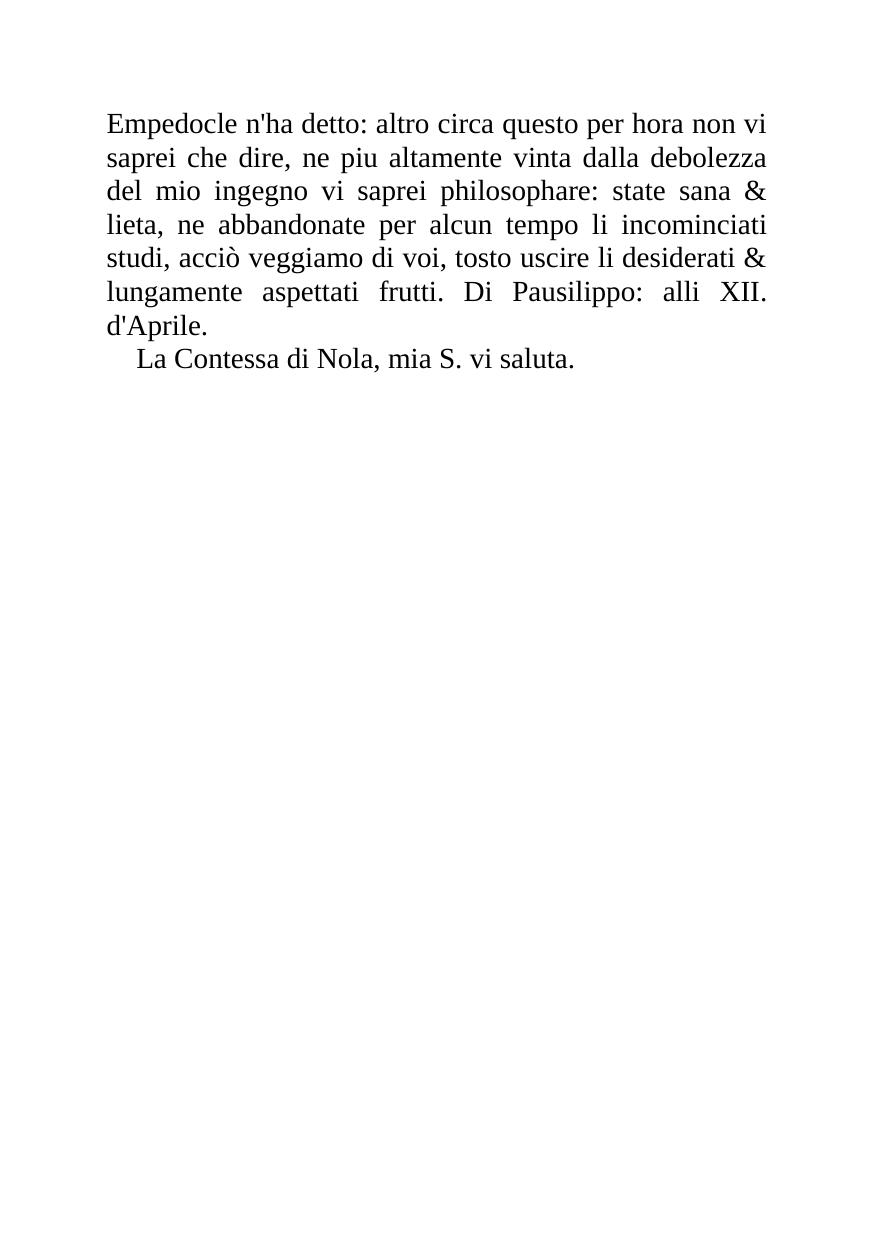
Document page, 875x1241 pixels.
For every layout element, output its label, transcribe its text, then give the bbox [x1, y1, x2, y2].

text La Contessa di Nola, mia S. vi saluta. [106, 341, 768, 375]
text Empedocle n'ha detto: altro circa questo per hora non vi saprei che dire, ne piu altamente vinta dalla debolezza del mio ingegno vi saprei philosophare: state sana & lieta, ne abbandonate per alcun tempo li incominciati studi, acciò veggiamo di voi, tosto uscire li desiderati & lungamente aspettati frutti. Di Pausilippo: alli XII. d'Aprile. [106, 106, 768, 341]
